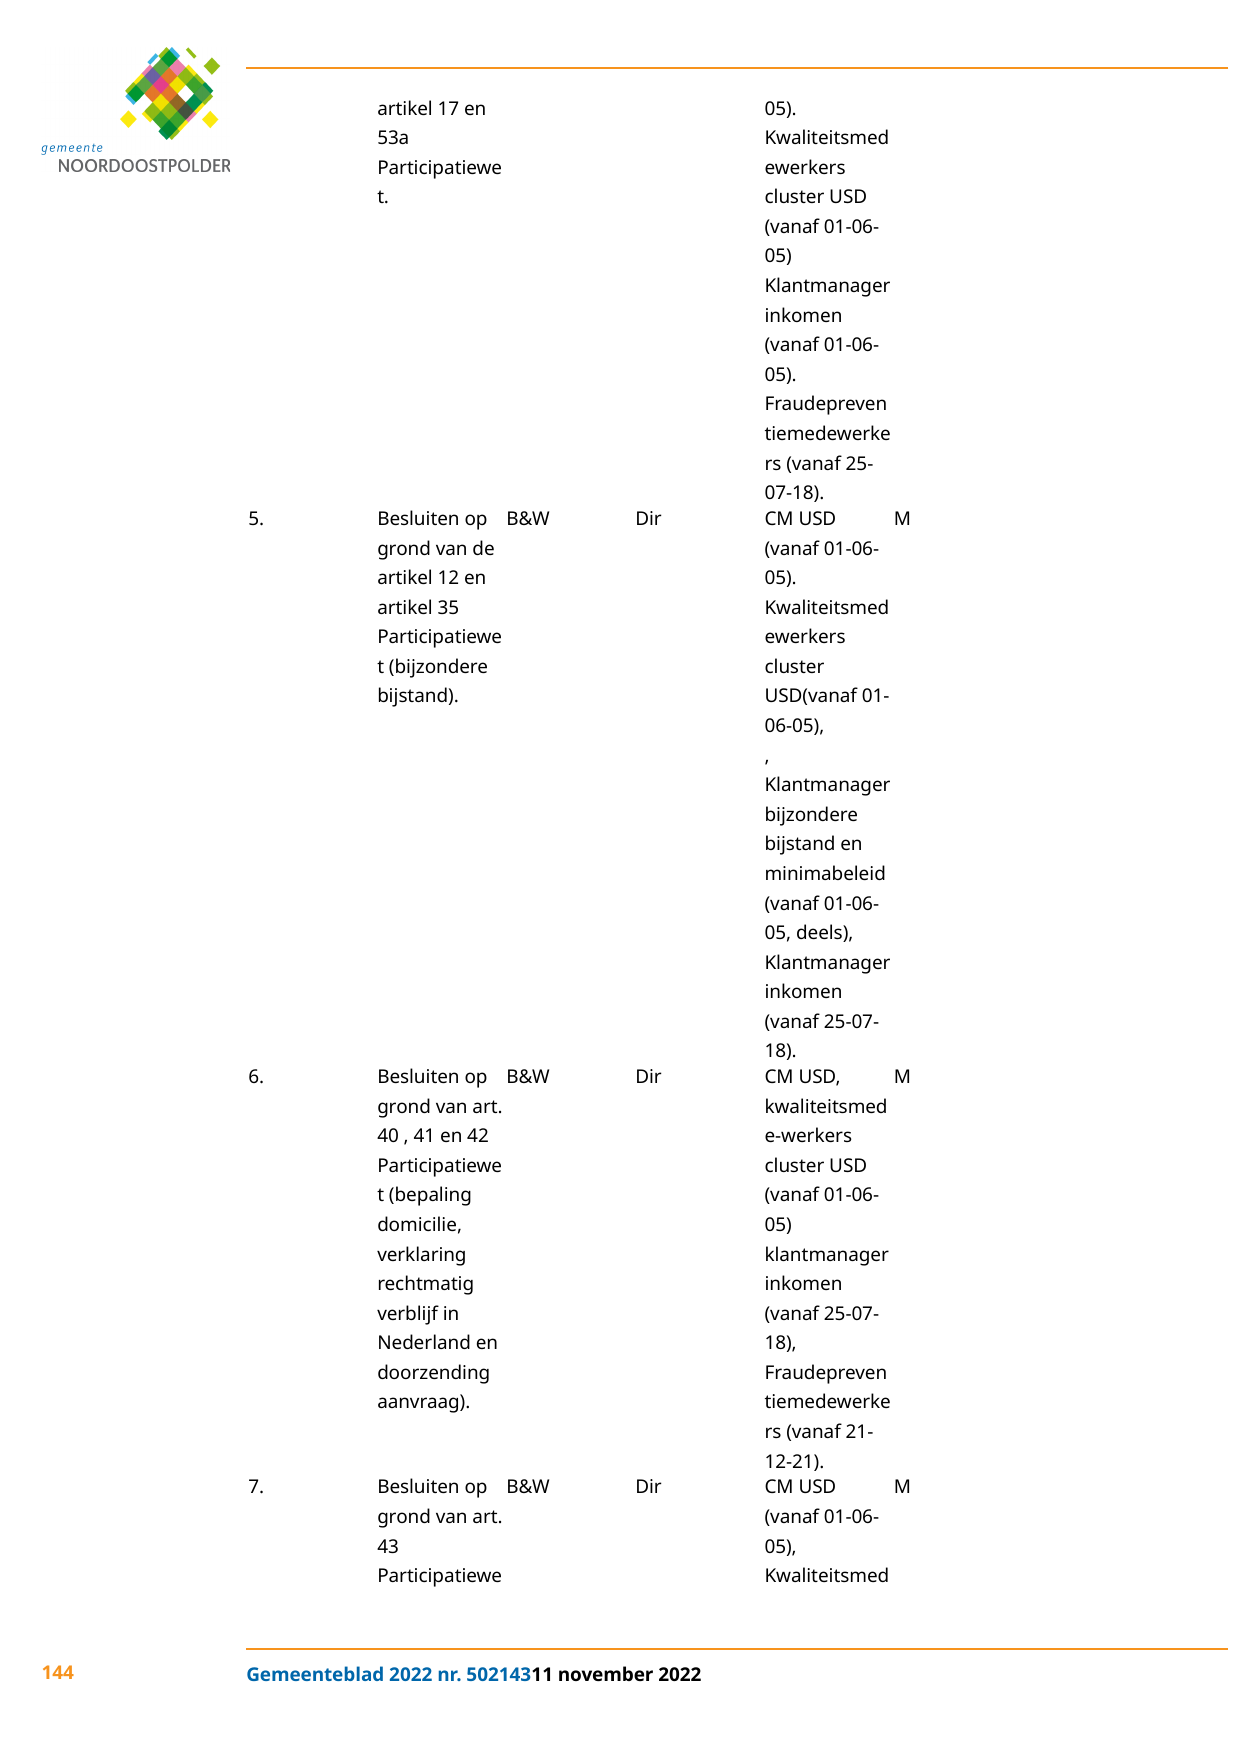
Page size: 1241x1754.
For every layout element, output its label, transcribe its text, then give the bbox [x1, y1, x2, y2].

table_cell CM USD (vanaf 01-06-05). Kwaliteitsmedewerkers cluster USD(vanaf 01-06-05), , Klantmanager bijzondere bijstand en minimabeleid (vanaf 01-06-05, deels), Klantmanager inkomen (vanaf 25-07-18). [764, 505, 893, 1063]
table_cell Dir [635, 505, 764, 1063]
table_cell Besluiten op grond van art. 40 , 41 en 42 Participatiewet (bepaling domicilie, verklaring rechtmatig verblijf in Nederland en doorzending aanvraag). [377, 1063, 506, 1474]
table_cell [635, 95, 764, 505]
table_cell B&W [506, 505, 635, 1063]
table_cell [248, 95, 377, 505]
table_cell CM USD (vanaf 01-06-05), Kwaliteitsmed [764, 1474, 893, 1588]
table_cell 6. [248, 1063, 377, 1474]
table_cell M [894, 1063, 1022, 1474]
table_cell [894, 95, 1022, 505]
table_cell 5. [248, 505, 377, 1063]
table_cell [506, 95, 635, 505]
table_cell Besluiten op grond van art. 43 Participatiewe [377, 1474, 506, 1588]
table_cell B&W [506, 1474, 635, 1588]
table_cell Besluiten op grond van de artikel 12 en artikel 35 Participatiewet (bijzondere bijstand). [377, 505, 506, 1063]
table_cell 05). Kwaliteitsmedewerkers cluster USD (vanaf 01-06-05) Klantmanager inkomen (vanaf 01-06-05). Fraudepreventiemedewerkers (vanaf 25-07-18). [764, 95, 893, 505]
table_cell [1023, 1063, 1152, 1474]
table_cell M [894, 505, 1022, 1063]
table_cell Dir [635, 1474, 764, 1588]
table_cell Dir [635, 1063, 764, 1474]
table_cell [1023, 1474, 1152, 1588]
table_cell 7. [248, 1474, 377, 1588]
table_cell [1023, 95, 1152, 505]
table_cell M [894, 1474, 1022, 1588]
table_cell B&W [506, 1063, 635, 1474]
table_cell [1023, 505, 1152, 1063]
picture [41, 47, 231, 172]
table_cell CM USD, kwaliteitsmede-werkers cluster USD (vanaf 01-06-05) klantmanager inkomen (vanaf 25-07-18), Fraudepreventiemedewerkers (vanaf 21-12-21). [764, 1063, 893, 1474]
table_cell artikel 17 en 53a Participatiewet. [377, 95, 506, 505]
